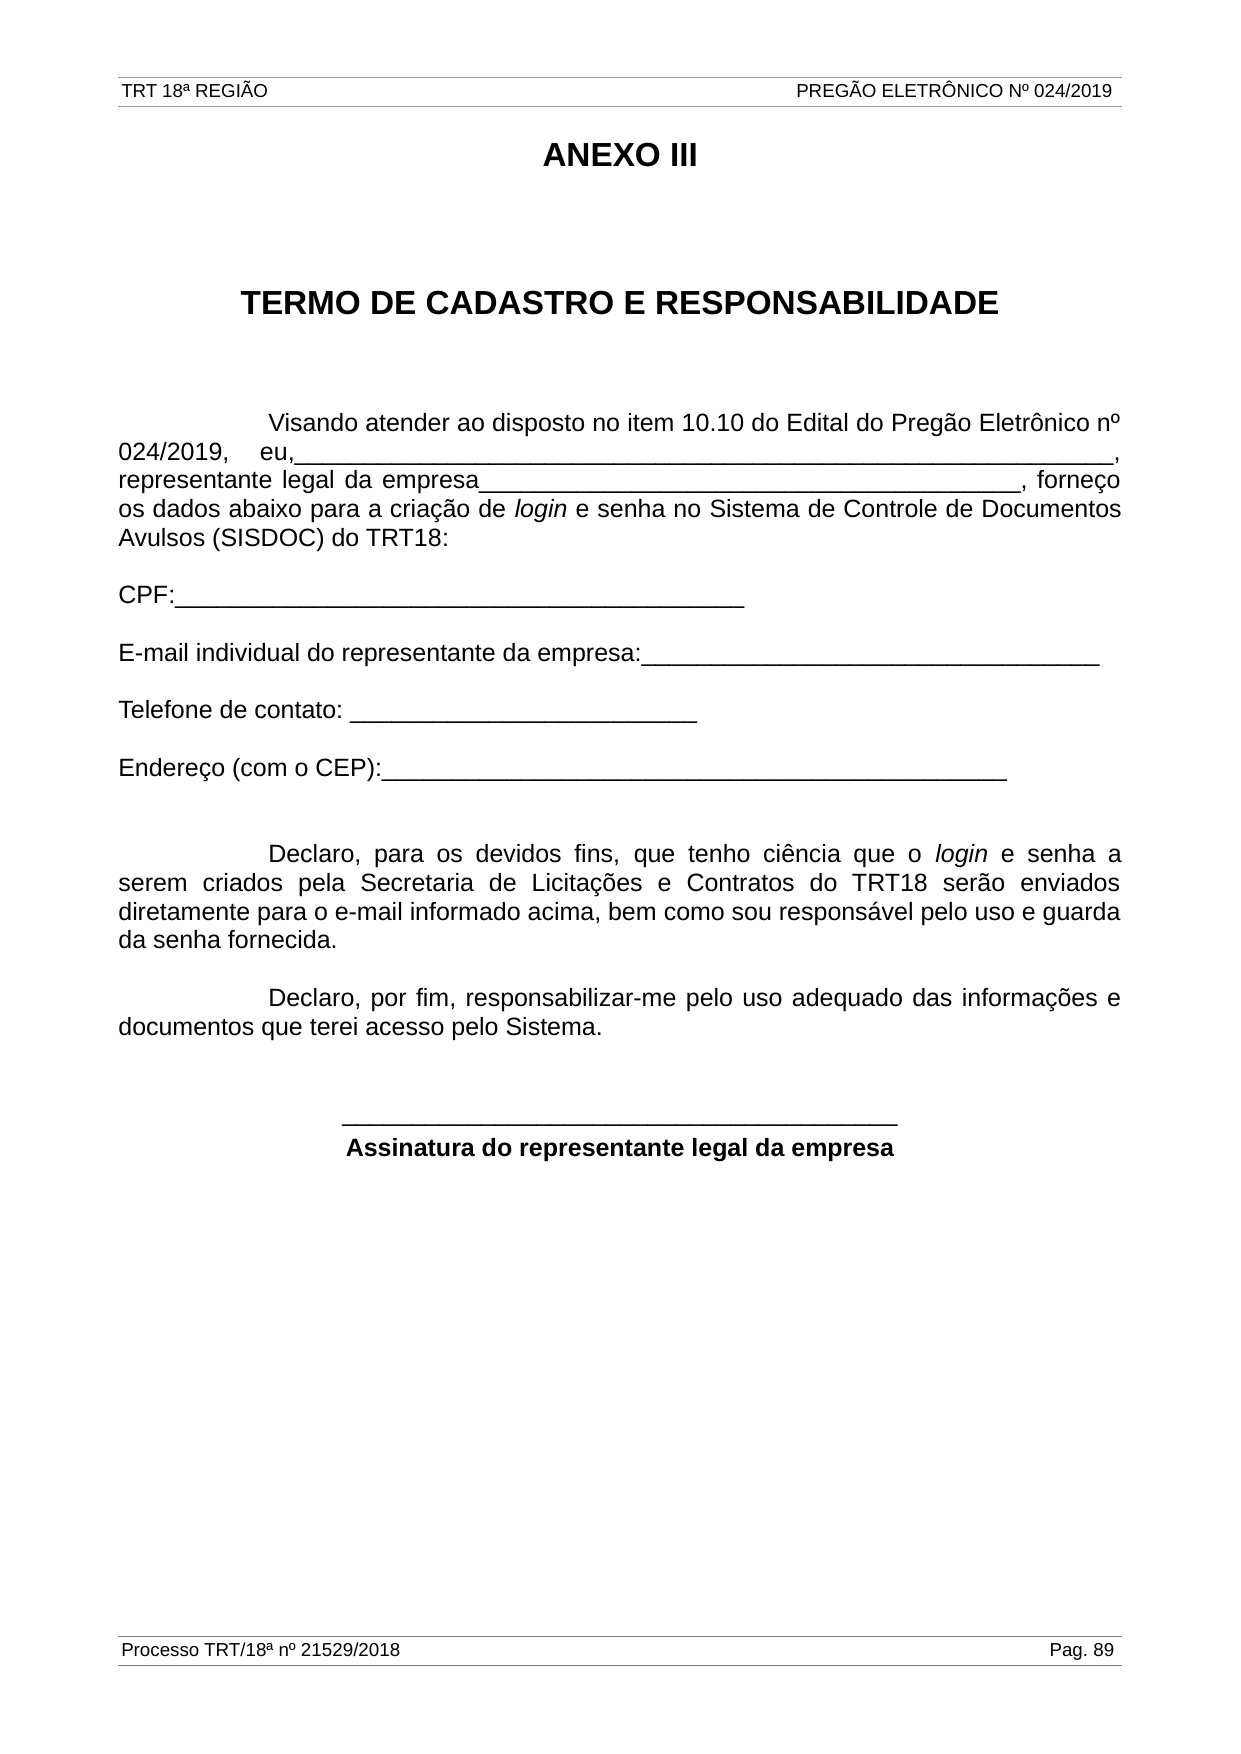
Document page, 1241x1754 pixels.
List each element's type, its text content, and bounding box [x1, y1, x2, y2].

text E-mail individual do representante da empresa:_________________________________ [118, 638, 1122, 667]
text Declaro, por fim, responsabilizar-me pelo uso adequado das informações e documentos que terei acesso pelo Sistema. [118, 983, 1122, 1040]
text Assinatura do representante legal da empresa [118, 1127, 1122, 1162]
text TERMO DE CADASTRO E RESPONSABILIDADE [118, 283, 1122, 322]
text CPF:_________________________________________ [118, 580, 1122, 609]
text Telefone de contato: _________________________ [118, 695, 1122, 724]
text ________________________________________ [118, 1098, 1122, 1127]
text Declaro, para os devidos fins, que tenho ciência que o login e senha a serem criados pela Secretaria de Licitações e Contratos do TRT18 serão enviados diretamente para o e-mail informado acima, bem como sou responsável pelo uso e guarda da senha fornecida. [118, 839, 1122, 954]
text Visando atender ao disposto no item 10.10 do Edital do Pregão Eletrônico nº 024/2019, eu,___________________________________________________________, representante legal da empresa_______________________________________, forneço os dados abaixo para a criação de login e senha no Sistema de Controle de Documentos Avulsos (SISDOC) do TRT18: [118, 408, 1122, 552]
text Endereço (com o CEP):_____________________________________________ [118, 753, 1122, 782]
text ANEXO III [118, 136, 1122, 174]
